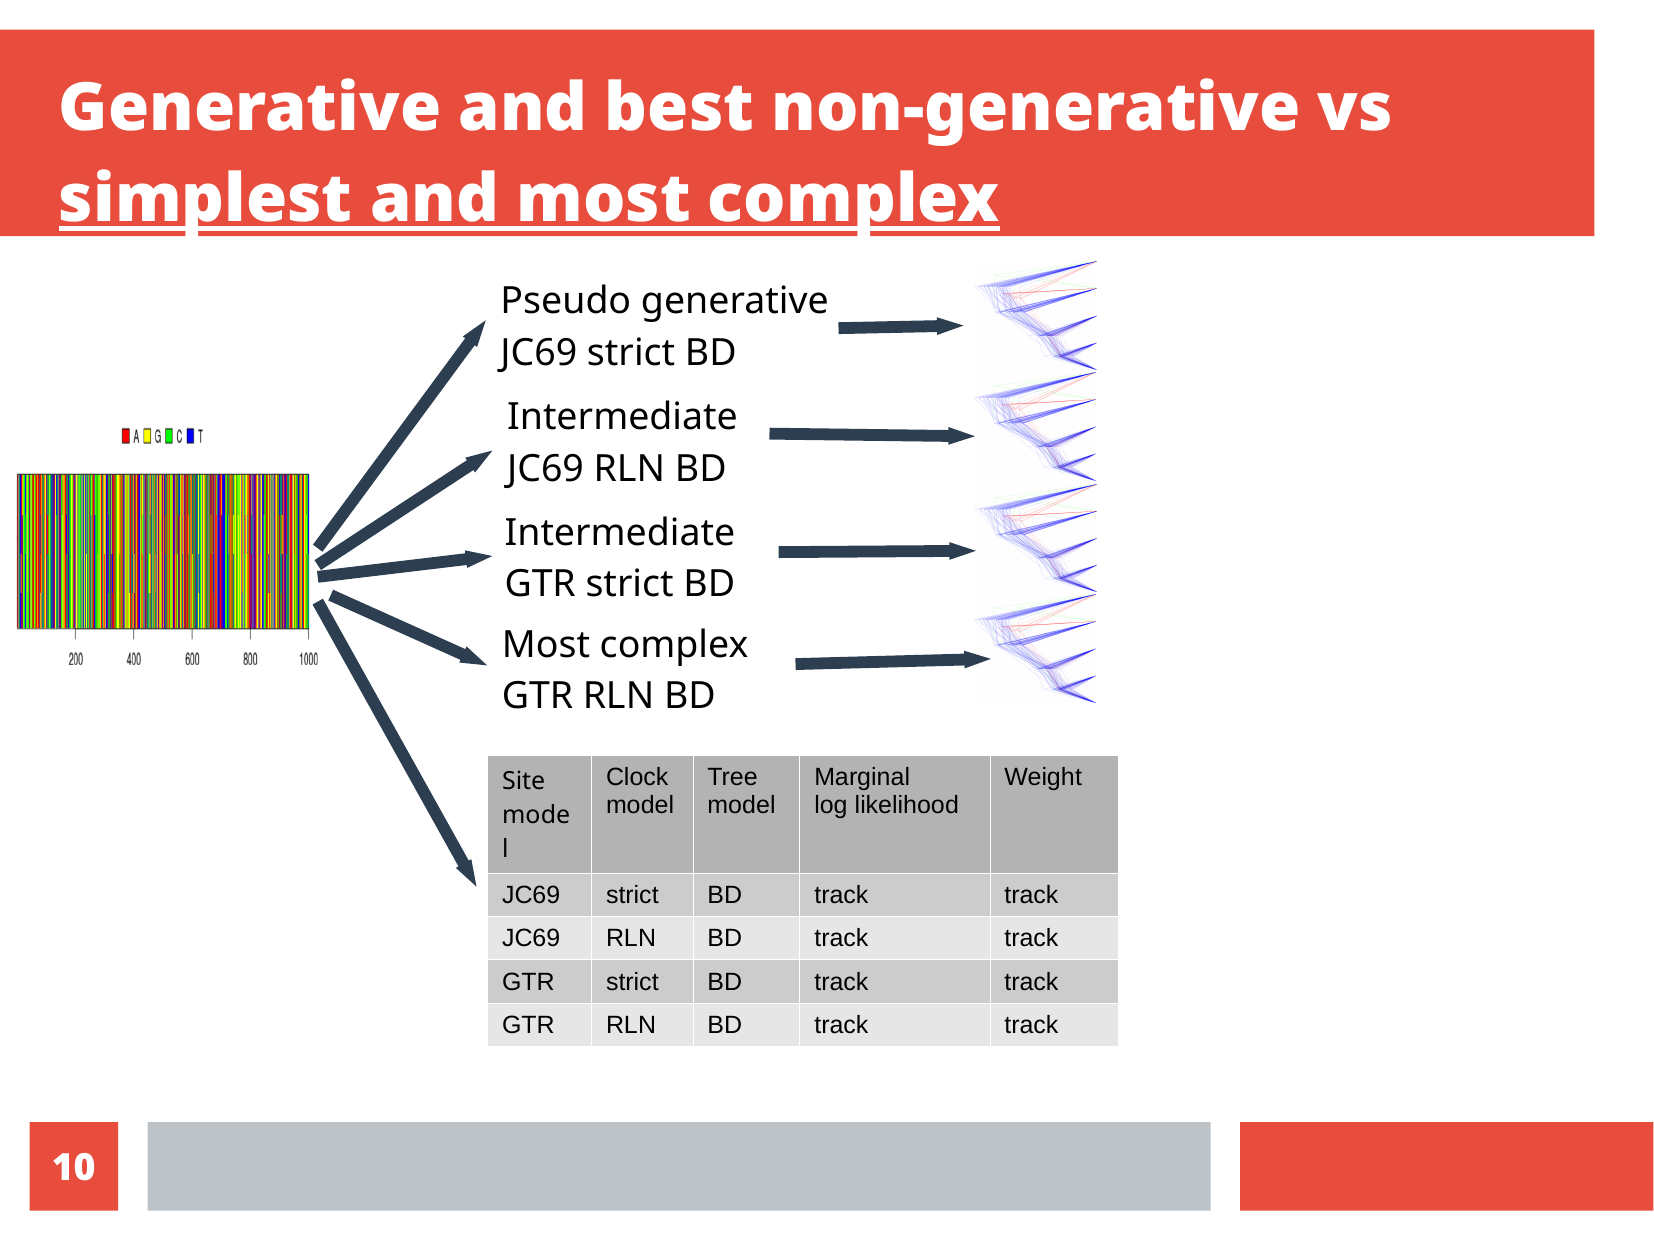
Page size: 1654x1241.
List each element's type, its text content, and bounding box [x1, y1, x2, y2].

table_cell BD [694, 917, 799, 959]
table_cell GTR [488, 960, 591, 1003]
table_header Site model [488, 756, 591, 873]
table_cell track [991, 917, 1118, 959]
table_cell BD [694, 1004, 799, 1046]
table_cell track [800, 960, 990, 1003]
text_box Intermediate JC69 RLN BD [492, 382, 913, 485]
table_cell strict [592, 960, 693, 1003]
table_cell JC69 [488, 874, 591, 916]
table_header Weight [991, 756, 1118, 873]
table_cell track [800, 874, 990, 916]
table_header Tree model [694, 756, 799, 873]
picture [975, 261, 1097, 370]
table_cell track [800, 1004, 990, 1046]
picture [975, 484, 1097, 593]
text_box Intermediate GTR strict BD [489, 498, 911, 601]
table_cell JC69 [488, 917, 591, 959]
table_header Marginal log likelihood [800, 756, 990, 873]
title Generative and best non-generative vs simplest and most complex [59, 59, 1595, 207]
table_cell BD [694, 874, 799, 916]
table_cell BD [694, 960, 799, 1003]
picture [974, 594, 1096, 703]
picture [16, 427, 318, 665]
text_box Most complex GTR RLN BD [487, 610, 908, 713]
table_header Clock model [592, 756, 693, 873]
table_cell strict [592, 874, 693, 916]
picture [974, 372, 1096, 481]
table_cell track [800, 917, 990, 959]
table_cell RLN [592, 917, 693, 959]
text_box Pseudo generative JC69 strict BD [485, 266, 865, 369]
table_cell RLN [592, 1004, 693, 1046]
table_cell track [991, 1004, 1118, 1046]
table_cell GTR [488, 1004, 591, 1046]
table_cell track [991, 960, 1118, 1003]
table_cell track [991, 874, 1118, 916]
